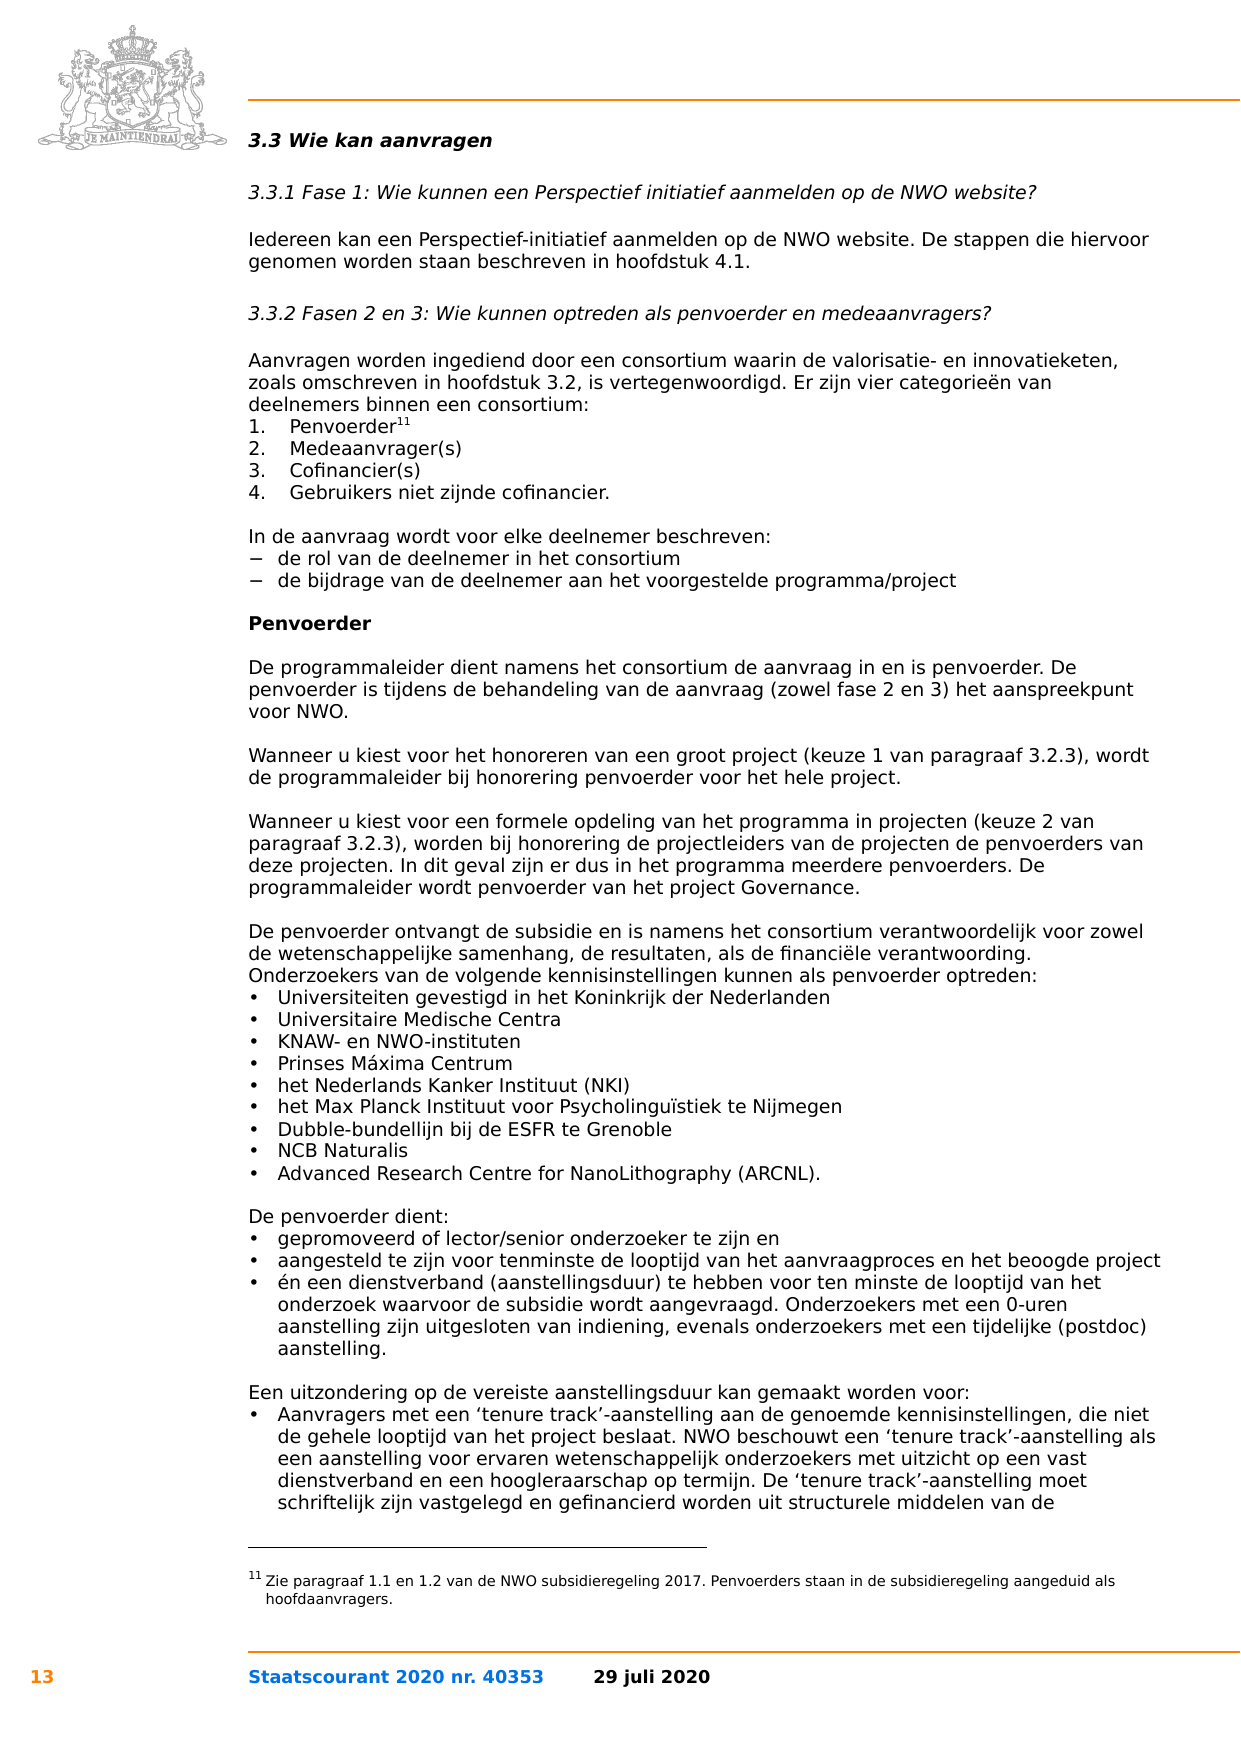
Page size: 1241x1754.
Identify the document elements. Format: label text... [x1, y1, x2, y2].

text In de aanvraag wordt voor elke deelnemer beschreven: [248, 526, 1163, 547]
subtitle 3.3.1 Fase 1: Wie kunnen een Perspectief initiatief aanmelden op de NWO website? [248, 182, 1163, 204]
text 2. Medeaanvrager(s) [248, 438, 1163, 460]
text • het Nederlands Kanker Instituut (NKI) [248, 1074, 1163, 1096]
text Een uitzondering op de vereiste aanstellingsduur kan gemaakt worden voor: [248, 1382, 1163, 1404]
text • én een dienstverband (aanstellingsduur) te hebben voor ten minste de looptijd van het onderzoek waarvoor de subsidie wordt aangevraagd. Onderzoekers met een 0-uren aanstelling zijn uitgesloten van indiening, evenals onderzoekers met een tijdelijke (postdoc) aanstelling. [248, 1272, 1163, 1360]
text • aangesteld te zijn voor tenminste de looptijd van het aanvraagproces en het beoogde project [248, 1250, 1163, 1272]
text Wanneer u kiest voor het honoreren van een groot project (keuze 1 van paragraaf 3.2.3), wordt de programmaleider bij honorering penvoerder voor het hele project. [248, 745, 1163, 789]
text − de bijdrage van de deelnemer aan het voorgestelde programma/project [248, 569, 1163, 591]
text 4. Gebruikers niet zijnde cofinancier. [248, 482, 1163, 504]
text − de rol van de deelnemer in het consortium [248, 547, 1163, 569]
text • Dubble-bundellijn bij de ESFR te Grenoble [248, 1118, 1163, 1140]
text • het Max Planck Instituut voor Psycholinguïstiek te Nijmegen [248, 1096, 1163, 1118]
text • NCB Naturalis [248, 1140, 1163, 1162]
text Zie paragraaf 1.1 en 1.2 van de NWO subsidieregeling 2017. Penvoerders staan in de subsidieregeling aangeduid als hoofdaanvragers. [248, 1569, 1163, 1608]
subtitle 3.3.2 Fasen 2 en 3: Wie kunnen optreden als penvoerder en medeaanvragers? [248, 303, 1163, 325]
text • KNAW- en NWO-instituten [248, 1031, 1163, 1052]
text Wanneer u kiest voor een formele opdeling van het programma in projecten (keuze 2 van [248, 811, 1163, 833]
text De penvoerder dient: [248, 1206, 1163, 1228]
text Iedereen kan een Perspectief-initiatief aanmelden op de NWO website. De stappen die hiervoor genomen worden staan beschreven in hoofdstuk 4.1. [248, 229, 1163, 273]
text • Prinses Máxima Centrum [248, 1052, 1163, 1074]
text • Aanvragers met een ‘tenure track’-aanstelling aan de genoemde kennisinstellingen, die niet de gehele looptijd van het project beslaat. NWO beschouwt een ‘tenure track’-aanstelling als een aanstelling voor ervaren wetenschappelijk onderzoekers met uitzicht op een vast dienstverband en een hoogleraarschap op termijn. De ‘tenure track’-aanstelling moet schriftelijk zijn vastgelegd en gefinancierd worden uit structurele middelen van de [248, 1404, 1163, 1514]
text • Advanced Research Centre for NanoLithography (ARCNL). [248, 1162, 1163, 1184]
text paragraaf 3.2.3), worden bij honorering de projectleiders van de projecten de penvoerders van deze projecten. In dit geval zijn er dus in het programma meerdere penvoerders. De programmaleider wordt penvoerder van het project Governance. [248, 833, 1163, 899]
text De penvoerder ontvangt de subsidie en is namens het consortium verantwoordelijk voor zowel de wetenschappelijke samenhang, de resultaten, als de financiële verantwoording. Onderzoekers van de volgende kennisinstellingen kunnen als penvoerder optreden: [248, 921, 1163, 987]
subtitle Penvoerder [248, 613, 1163, 635]
text De programmaleider dient namens het consortium de aanvraag in en is penvoerder. De penvoerder is tijdens de behandeling van de aanvraag (zowel fase 2 en 3) het aanspreekpunt voor NWO. [248, 657, 1163, 723]
subtitle 3.3 Wie kan aanvragen [248, 130, 1163, 152]
text • Universiteiten gevestigd in het Koninkrijk der Nederlanden [248, 987, 1163, 1008]
text • gepromoveerd of lector/senior onderzoeker te zijn en [248, 1228, 1163, 1250]
text 3. Cofinancier(s) [248, 460, 1163, 482]
text • Universitaire Medische Centra [248, 1008, 1163, 1031]
text 1. Penvoerder [248, 416, 1163, 438]
text Aanvragen worden ingediend door een consortium waarin de valorisatie- en innovatieketen, zoals omschreven in hoofdstuk 3.2, is vertegenwoordigd. Er zijn vier categorieën van deelnemers binnen een consortium: [248, 350, 1163, 416]
picture [38, 25, 227, 150]
